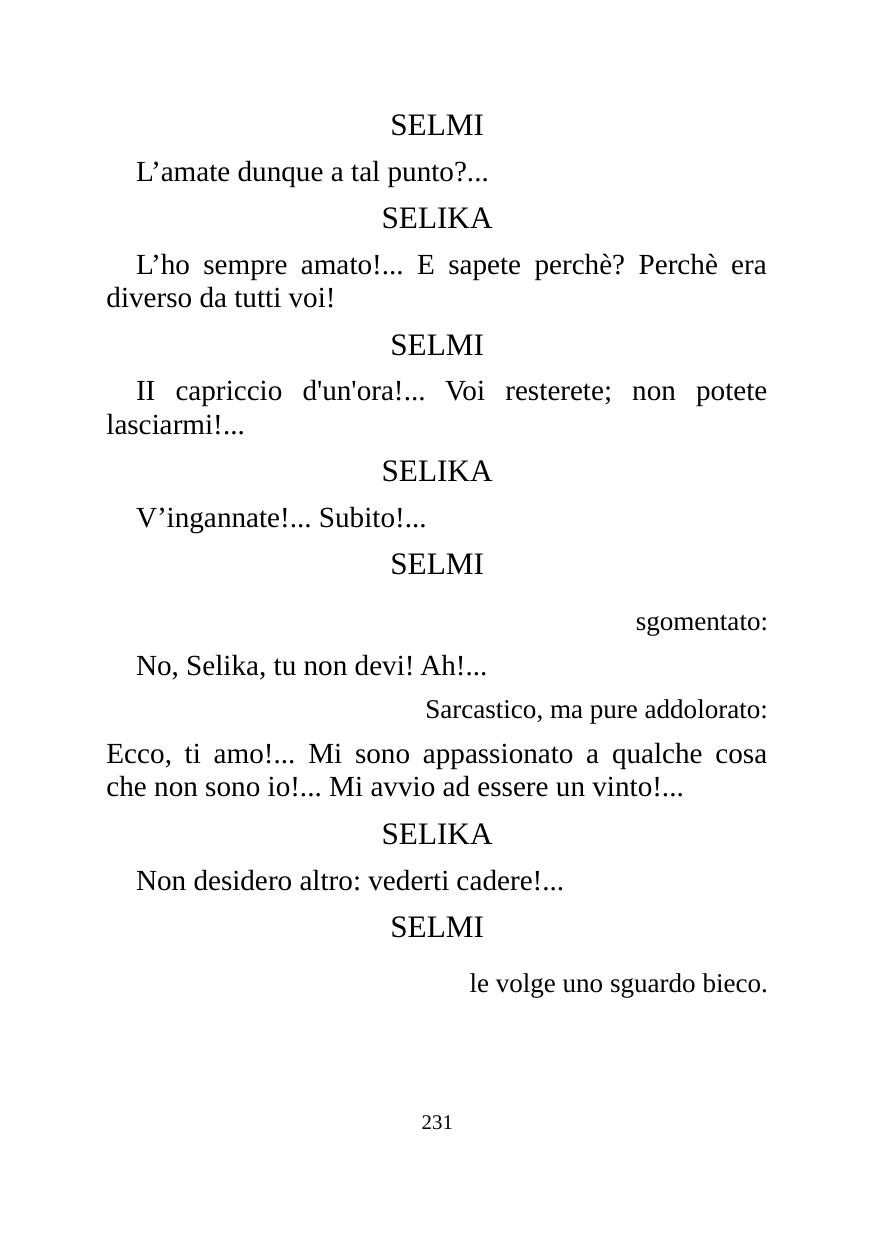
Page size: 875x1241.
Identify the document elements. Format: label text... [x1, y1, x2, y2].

text SELIKA [106, 452, 768, 488]
text SELMI [106, 545, 768, 581]
text SELMI [106, 326, 768, 362]
text SELIKA [106, 815, 768, 851]
text SELMI [106, 106, 768, 142]
text SELIKA [106, 199, 768, 235]
text le volge uno sguardo bieco. [402, 967, 768, 998]
text sgomentato: [402, 605, 768, 636]
text SELMI [106, 908, 768, 944]
text No, Selika, tu non devi! Ah!... [106, 648, 768, 681]
text Sarcastico, ma pure addolorato: [402, 693, 768, 724]
text L’amate dunque a tal punto?... [106, 154, 768, 187]
text Non desidero altro: vederti cadere!... [106, 863, 768, 896]
text L’ho sempre amato!... E sapete perchè? Perchè era diverso da tutti voi! [106, 247, 768, 314]
text Ecco, ti amo!... Mi sono appassionato a qualche cosa che non sono io!... Mi avvio ad essere un vinto!... [106, 736, 768, 803]
text V’ingannate!... Subito!... [106, 500, 768, 534]
text II capriccio d'un'ora!... Voi resterete; non potete lasciarmi!... [106, 373, 768, 441]
